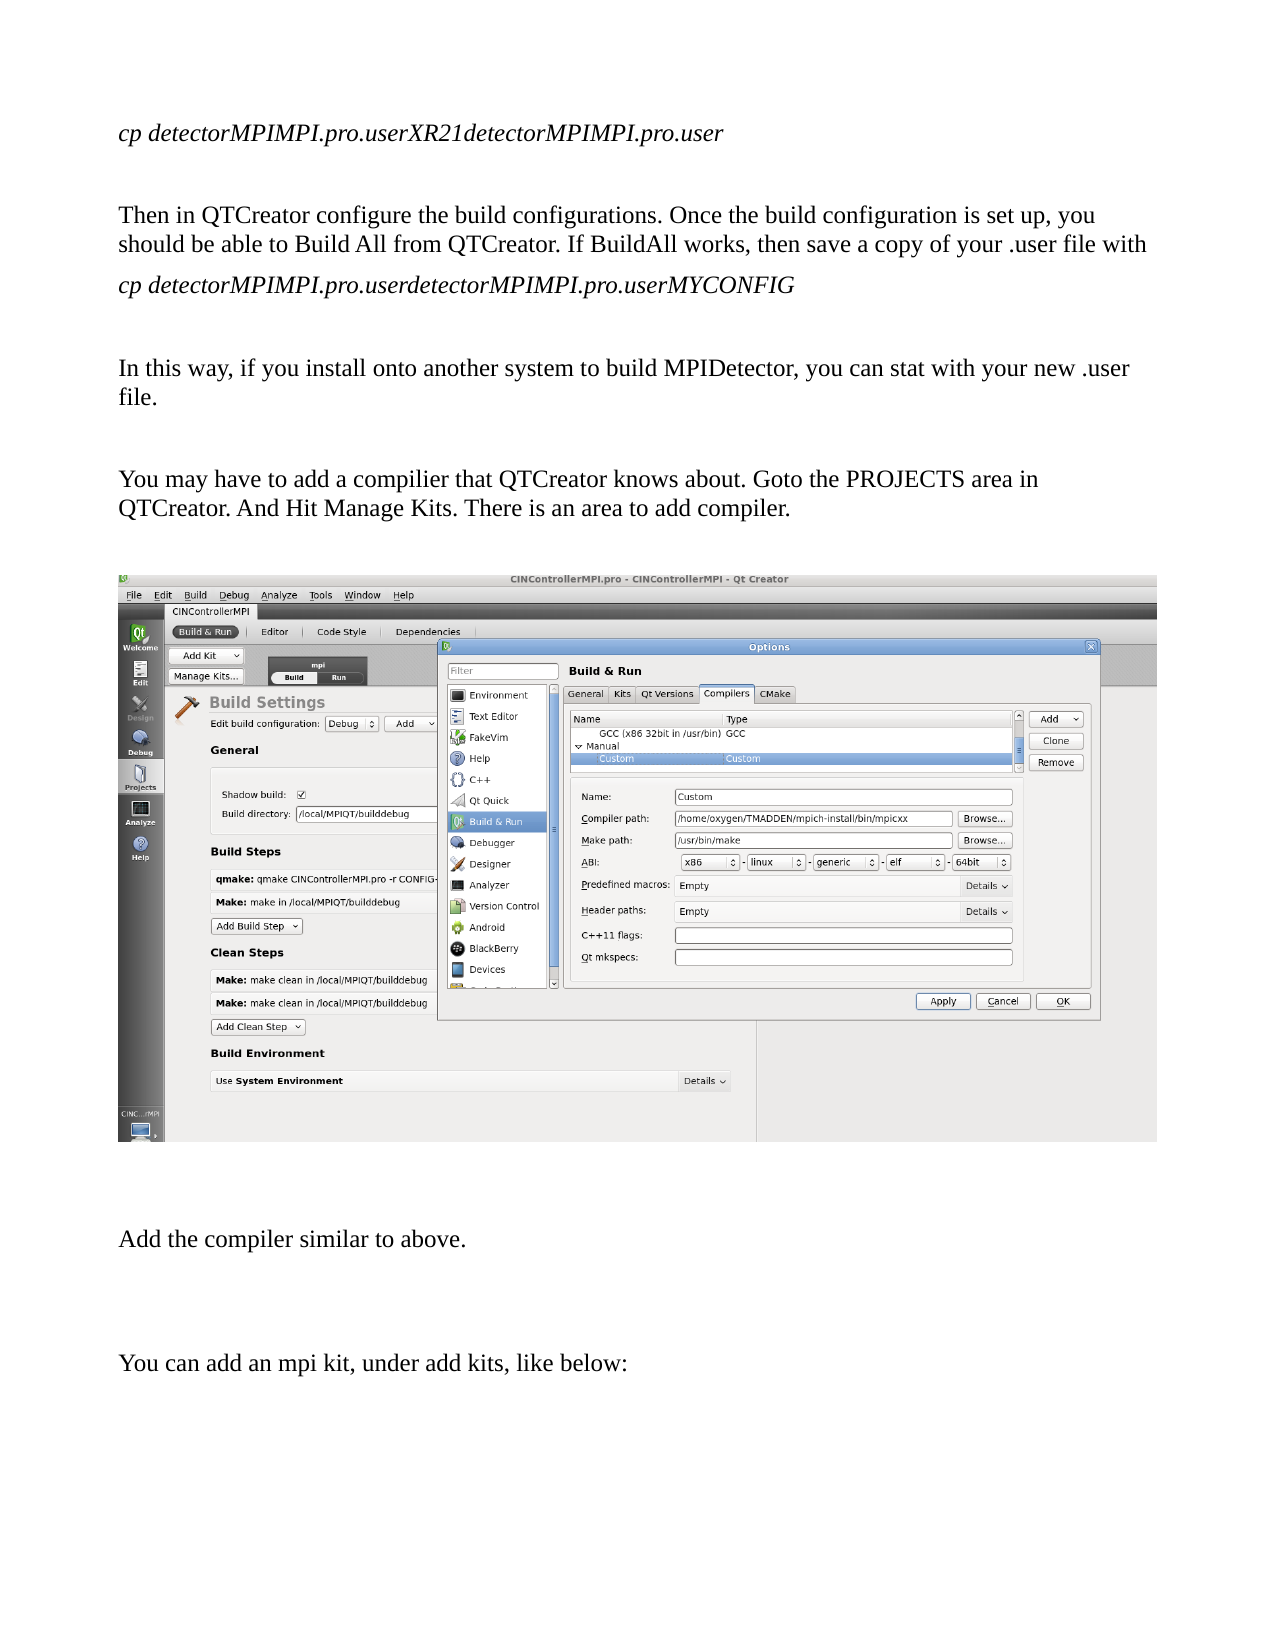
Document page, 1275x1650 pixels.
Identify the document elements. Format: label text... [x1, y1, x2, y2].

picture [118, 575, 1157, 1142]
text Add the compiler similar to above. [118, 1224, 1157, 1253]
text You can add an mpi kit, under add kits, like below: [118, 1348, 1157, 1377]
text cp detectorMPIMPI.pro.userXR21detectorMPIMPI.pro.user [118, 118, 1157, 147]
text cp detectorMPIMPI.pro.userdetectorMPIMPI.pro.userMYCONFIG [118, 271, 1157, 299]
text In this way, if you install onto another system to build MPIDetector, you can stat with your new .user file. [118, 353, 1157, 411]
text Then in QTCreator configure the build configurations. Once the build configuration is set up, you should be able to Build All from QTCreator. If BuildAll works, then save a copy of your .user file with [118, 201, 1157, 258]
text You may have to add a compilier that QTCreator knows about. Goto the PROJECTS area in QTCreator. And Hit Manage Kits. There is an area to add compiler. [118, 464, 1157, 522]
